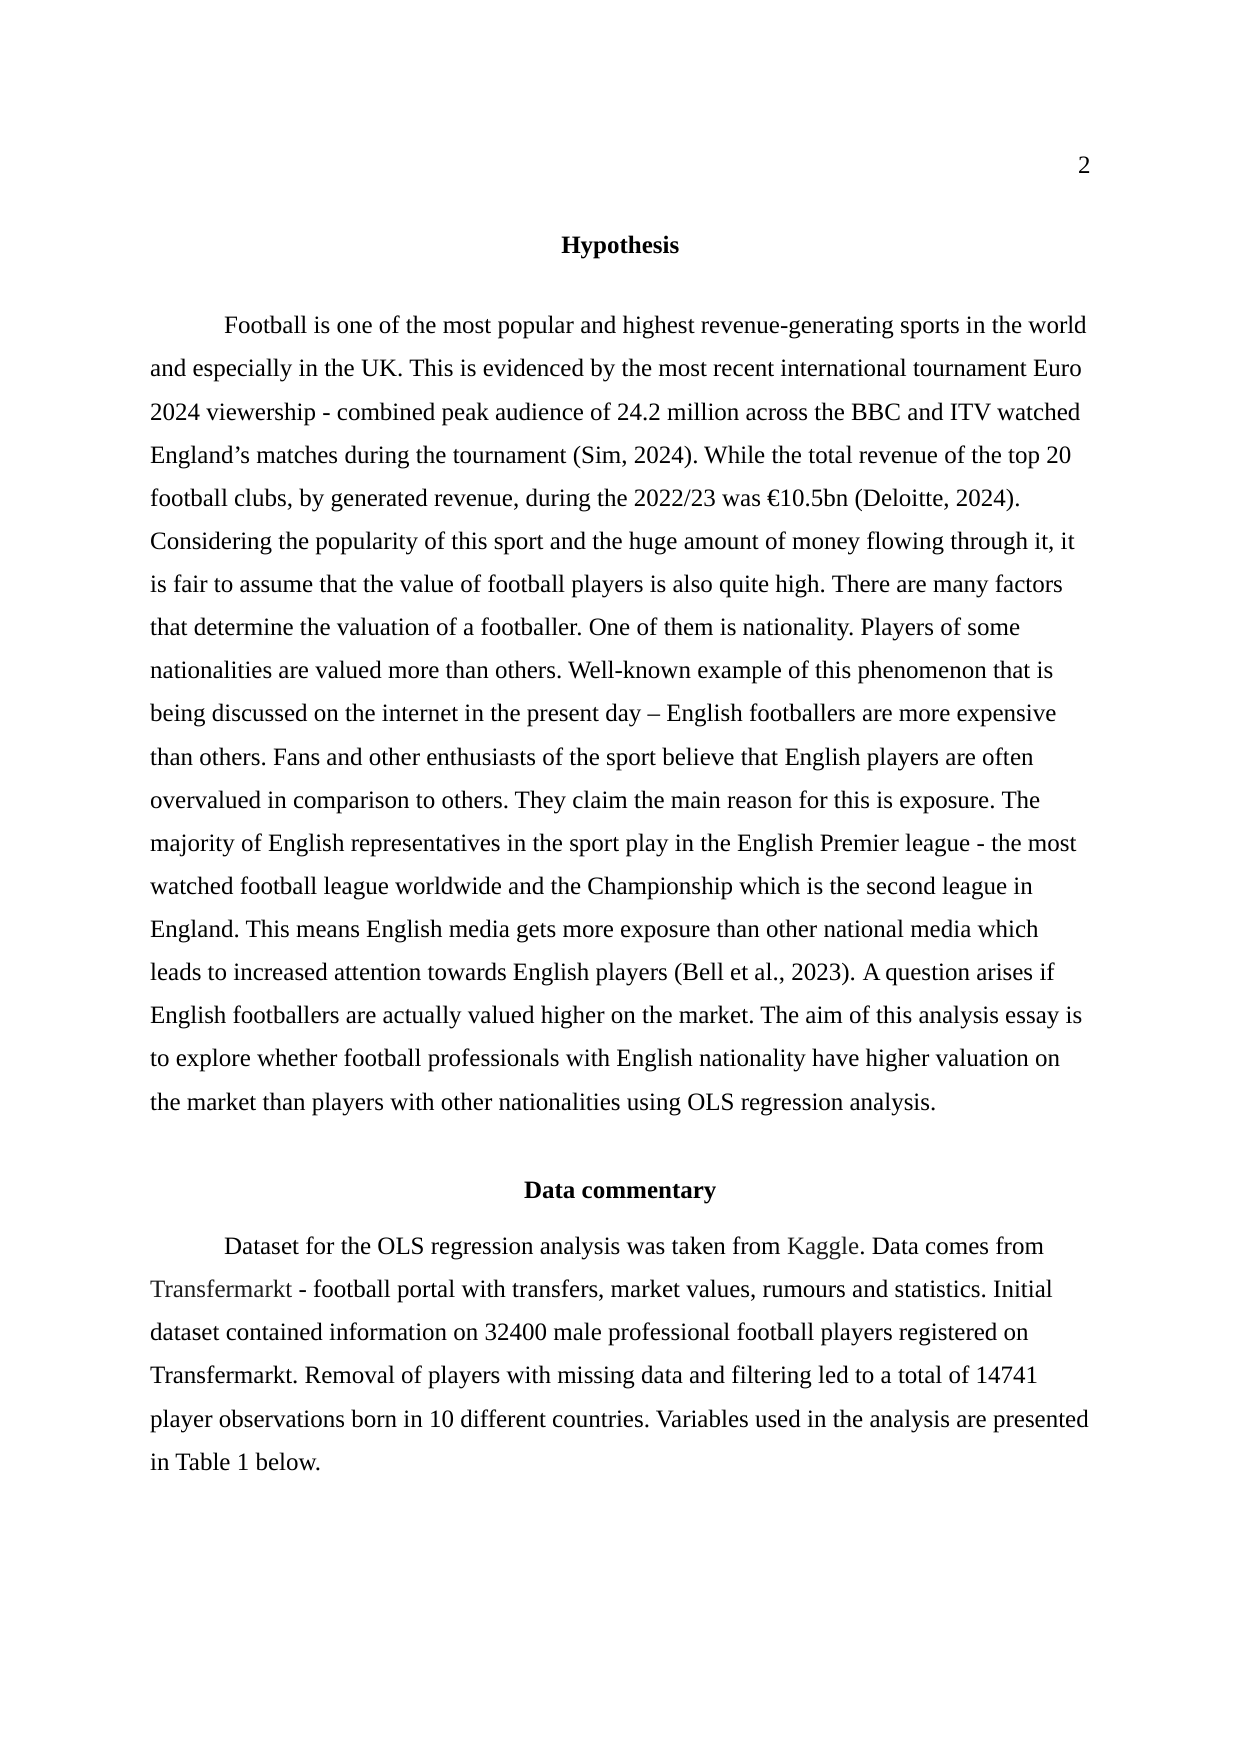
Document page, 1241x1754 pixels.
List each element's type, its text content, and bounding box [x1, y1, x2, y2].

subtitle Data commentary [150, 1176, 1090, 1204]
text Dataset for the OLS regression analysis was taken from Kaggle. Data comes from Transfermarkt - football portal with transfers, market values, rumours and statistics. Initial dataset contained information on 32400 male professional football players registered on Transfermarkt. Removal of players with missing data and filtering led to a total of 14741 player observations born in 10 different countries. Variables used in the analysis are presented in Table 1 below. [150, 1231, 1090, 1476]
subtitle Hypothesis [150, 230, 1090, 258]
text Football is one of the most popular and highest revenue-generating sports in the world and especially in the UK. This is evidenced by the most recent international tournament Euro 2024 viewership - combined peak audience of 24.2 million across the BBC and ITV watched England’s matches during the tournament (Sim, 2024). While the total revenue of the top 20 football clubs, by generated revenue, during the 2022/23 was €10.5bn (Deloitte, 2024). Considering the popularity of this sport and the huge amount of money flowing through it, it is fair to assume that the value of football players is also quite high. There are many factors that determine the valuation of a footballer. One of them is nationality. Players of some nationalities are valued more than others. Well-known example of this phenomenon that is being discussed on the internet in the present day – English footballers are more expensive than others. Fans and other enthusiasts of the sport believe that English players are often overvalued in comparison to others. They claim the main reason for this is exposure. The majority of English representatives in the sport play in the English Premier league - the most watched football league worldwide and the Championship which is the second league in England. This means English media gets more exposure than other national media which leads to increased attention towards English players (Bell et al., 2023). A question arises if English footballers are actually valued higher on the market. The aim of this analysis essay is to explore whether football professionals with English nationality have higher valuation on the market than players with other nationalities using OLS regression analysis. [150, 310, 1090, 1115]
